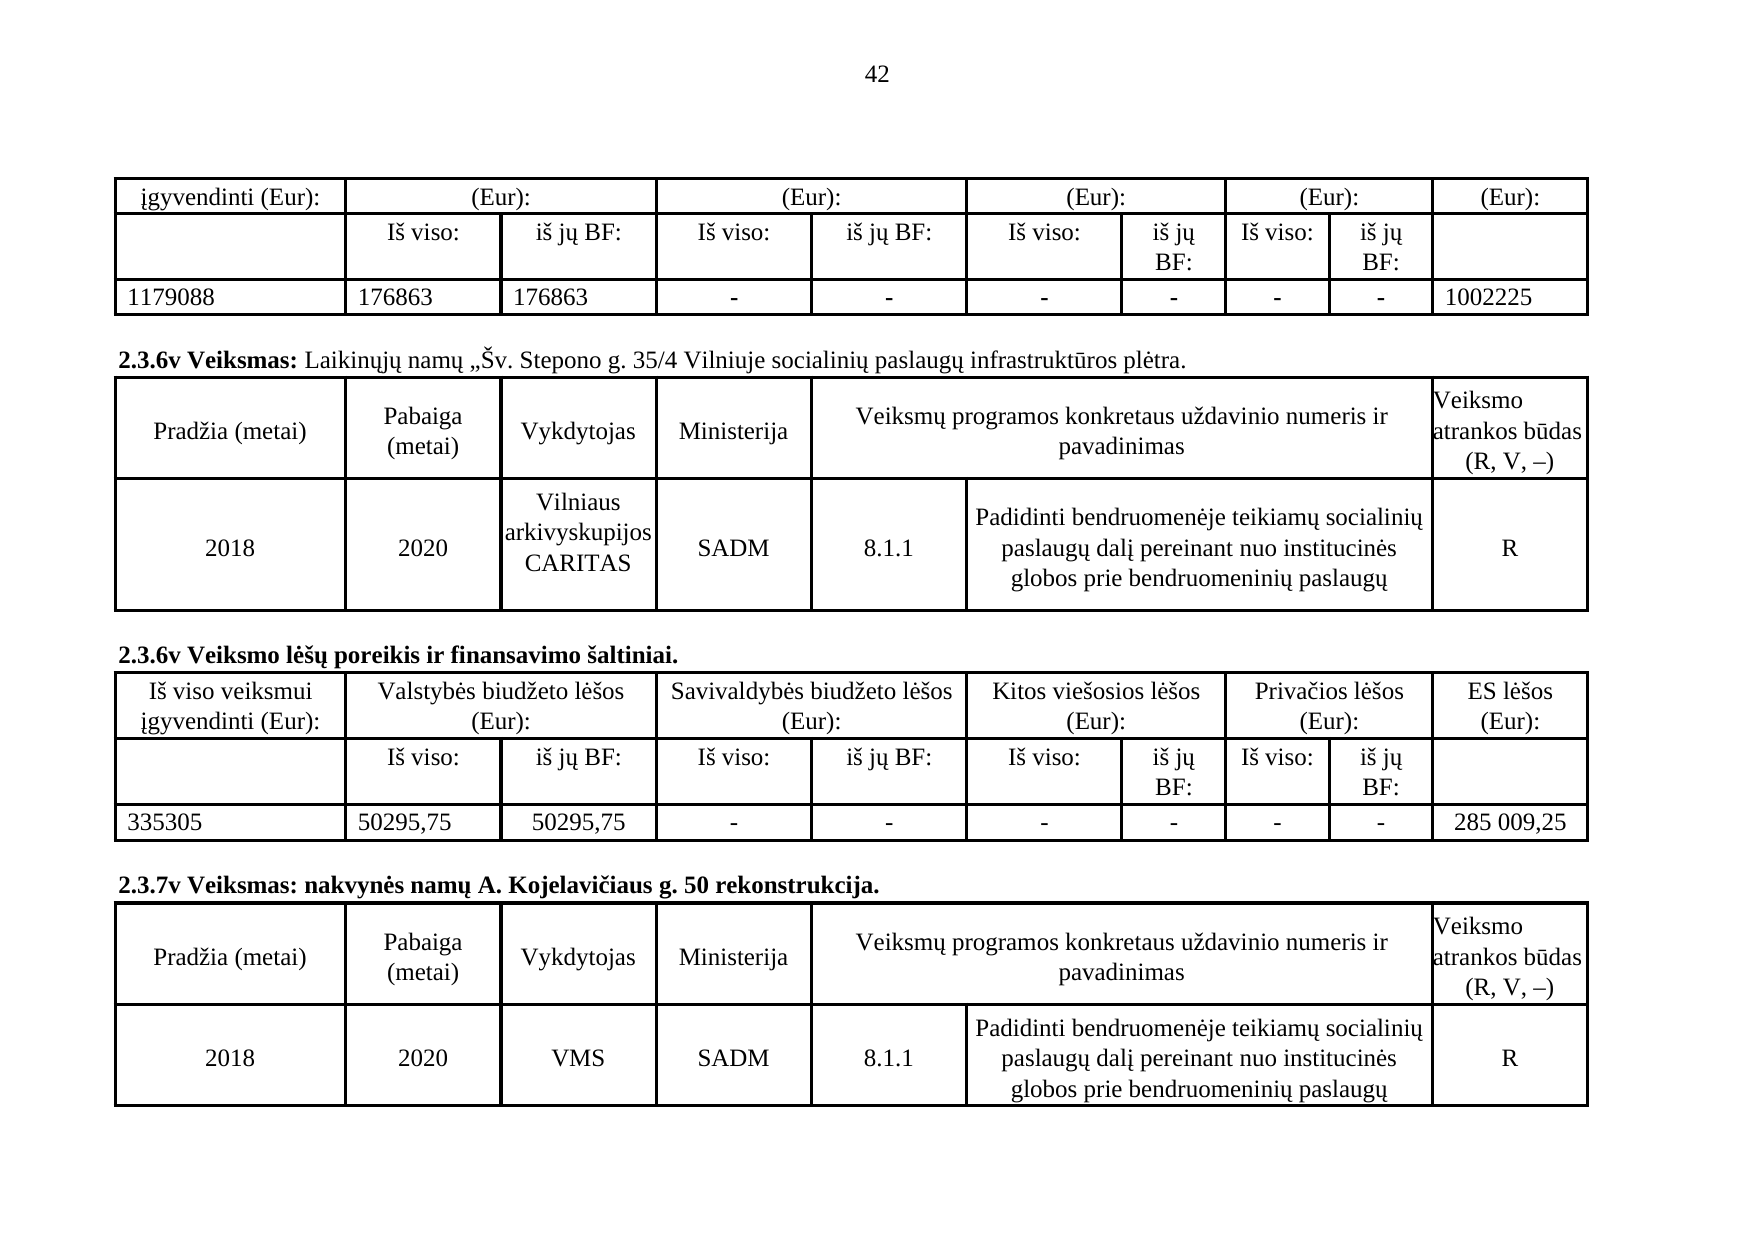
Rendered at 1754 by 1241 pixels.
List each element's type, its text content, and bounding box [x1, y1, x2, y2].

table_cell Iš viso: [658, 215, 810, 278]
table_header Pabaiga (metai) [347, 379, 499, 477]
table_cell Vilniaus arkivyskupijos CARITAS [503, 480, 655, 609]
table_cell 176863 [503, 281, 655, 313]
table_header (Eur): [968, 180, 1224, 212]
table_cell 50295,75 [347, 806, 499, 839]
table_cell Iš viso: [968, 740, 1120, 802]
table_cell Iš viso: [347, 740, 499, 802]
table_cell 2018 [117, 1006, 344, 1104]
table_cell - [813, 806, 965, 839]
table_header Iš viso veiksmui įgyvendinti (Eur): [117, 674, 344, 737]
table_header Vykdytojas [503, 905, 655, 1003]
table_header ES lėšos (Eur): [1434, 674, 1586, 737]
table_cell Padidinti bendruomenėje teikiamų socialinių paslaugų dalį pereinant nuo institucinės globos prie bendruomeninių paslaugų [968, 1006, 1431, 1104]
table_cell 2020 [347, 480, 499, 609]
table_header Pabaiga (metai) [347, 905, 499, 1003]
table_header Veiksmų programos konkretaus uždavinio numeris ir pavadinimas [813, 905, 1431, 1003]
table_cell - [1331, 806, 1431, 839]
table_header (Eur): [1434, 180, 1586, 212]
table_header Veiksmų programos konkretaus uždavinio numeris ir pavadinimas [813, 379, 1431, 477]
table_header (Eur): [1227, 180, 1431, 212]
table_cell - [1331, 281, 1431, 313]
table_cell 1179088 [117, 281, 344, 313]
table_cell - [658, 281, 810, 313]
table_cell R [1434, 1006, 1586, 1104]
table_cell - [1123, 281, 1224, 313]
table_cell 1002225 [1434, 281, 1586, 313]
table_cell iš jų BF: [503, 215, 655, 278]
table_cell Iš viso: [1227, 215, 1328, 278]
table_header Pradžia (metai) [117, 379, 344, 477]
table_cell - [813, 281, 965, 313]
table_header (Eur): [347, 180, 655, 212]
table_cell iš jų BF: [1123, 215, 1224, 278]
table_header įgyvendinti (Eur): [117, 180, 344, 212]
table_header Savivaldybės biudžeto lėšos (Eur): [658, 674, 965, 737]
table_cell [117, 740, 344, 802]
table_header Valstybės biudžeto lėšos (Eur): [347, 674, 655, 737]
table_cell VMS [503, 1006, 655, 1104]
table_cell SADM [658, 1006, 810, 1104]
table_cell - [1227, 806, 1328, 839]
table_cell 2020 [347, 1006, 499, 1104]
table_cell 2018 [117, 480, 344, 609]
table_cell iš jų BF: [813, 215, 965, 278]
table_header Veiksmo atrankos būdas (R, V, –) [1434, 379, 1586, 477]
table_cell - [1227, 281, 1328, 313]
table_cell 50295,75 [503, 806, 655, 839]
table_header (Eur): [658, 180, 965, 212]
text 2.3.6v Veiksmas: Laikinųjų namų „Šv. Stepono g. 35/4 Vilniuje socialinių paslaugų infrastruktūros plėtra. [118, 345, 1636, 373]
table_cell - [1123, 806, 1224, 839]
table_header Ministerija [658, 905, 810, 1003]
table_cell Padidinti bendruomenėje teikiamų socialinių paslaugų dalį pereinant nuo institucinės globos prie bendruomeninių paslaugų [968, 480, 1431, 609]
text 2.3.6v Veiksmo lėšų poreikis ir finansavimo šaltiniai. [118, 641, 1636, 669]
table_header Pradžia (metai) [117, 905, 344, 1003]
table_cell iš jų BF: [1123, 740, 1224, 802]
text 2.3.7v Veiksmas: nakvynės namų A. Kojelavičiaus g. 50 rekonstrukcija. [118, 871, 1636, 899]
table_cell 8.1.1 [813, 1006, 965, 1104]
table_cell Iš viso: [658, 740, 810, 802]
table_cell Iš viso: [347, 215, 499, 278]
table_header Vykdytojas [503, 379, 655, 477]
table_cell 285 009,25 [1434, 806, 1586, 839]
table_cell [1434, 740, 1586, 802]
table_cell [1434, 215, 1586, 278]
table_cell iš jų BF: [1331, 740, 1431, 802]
table_cell Iš viso: [968, 215, 1120, 278]
table_cell - [658, 806, 810, 839]
table_header Kitos viešosios lėšos (Eur): [968, 674, 1224, 737]
table_cell - [968, 281, 1120, 313]
table_cell [117, 215, 344, 278]
table_cell 335305 [117, 806, 344, 839]
table_cell 8.1.1 [813, 480, 965, 609]
table_cell R [1434, 480, 1586, 609]
table_header Veiksmo atrankos būdas (R, V, –) [1434, 905, 1586, 1003]
table_cell - [968, 806, 1120, 839]
table_header Ministerija [658, 379, 810, 477]
table_cell Iš viso: [1227, 740, 1328, 802]
table_cell iš jų BF: [1331, 215, 1431, 278]
table_header Privačios lėšos (Eur): [1227, 674, 1431, 737]
table_cell iš jų BF: [503, 740, 655, 802]
table_cell 176863 [347, 281, 499, 313]
table_cell iš jų BF: [813, 740, 965, 802]
table_cell SADM [658, 480, 810, 609]
